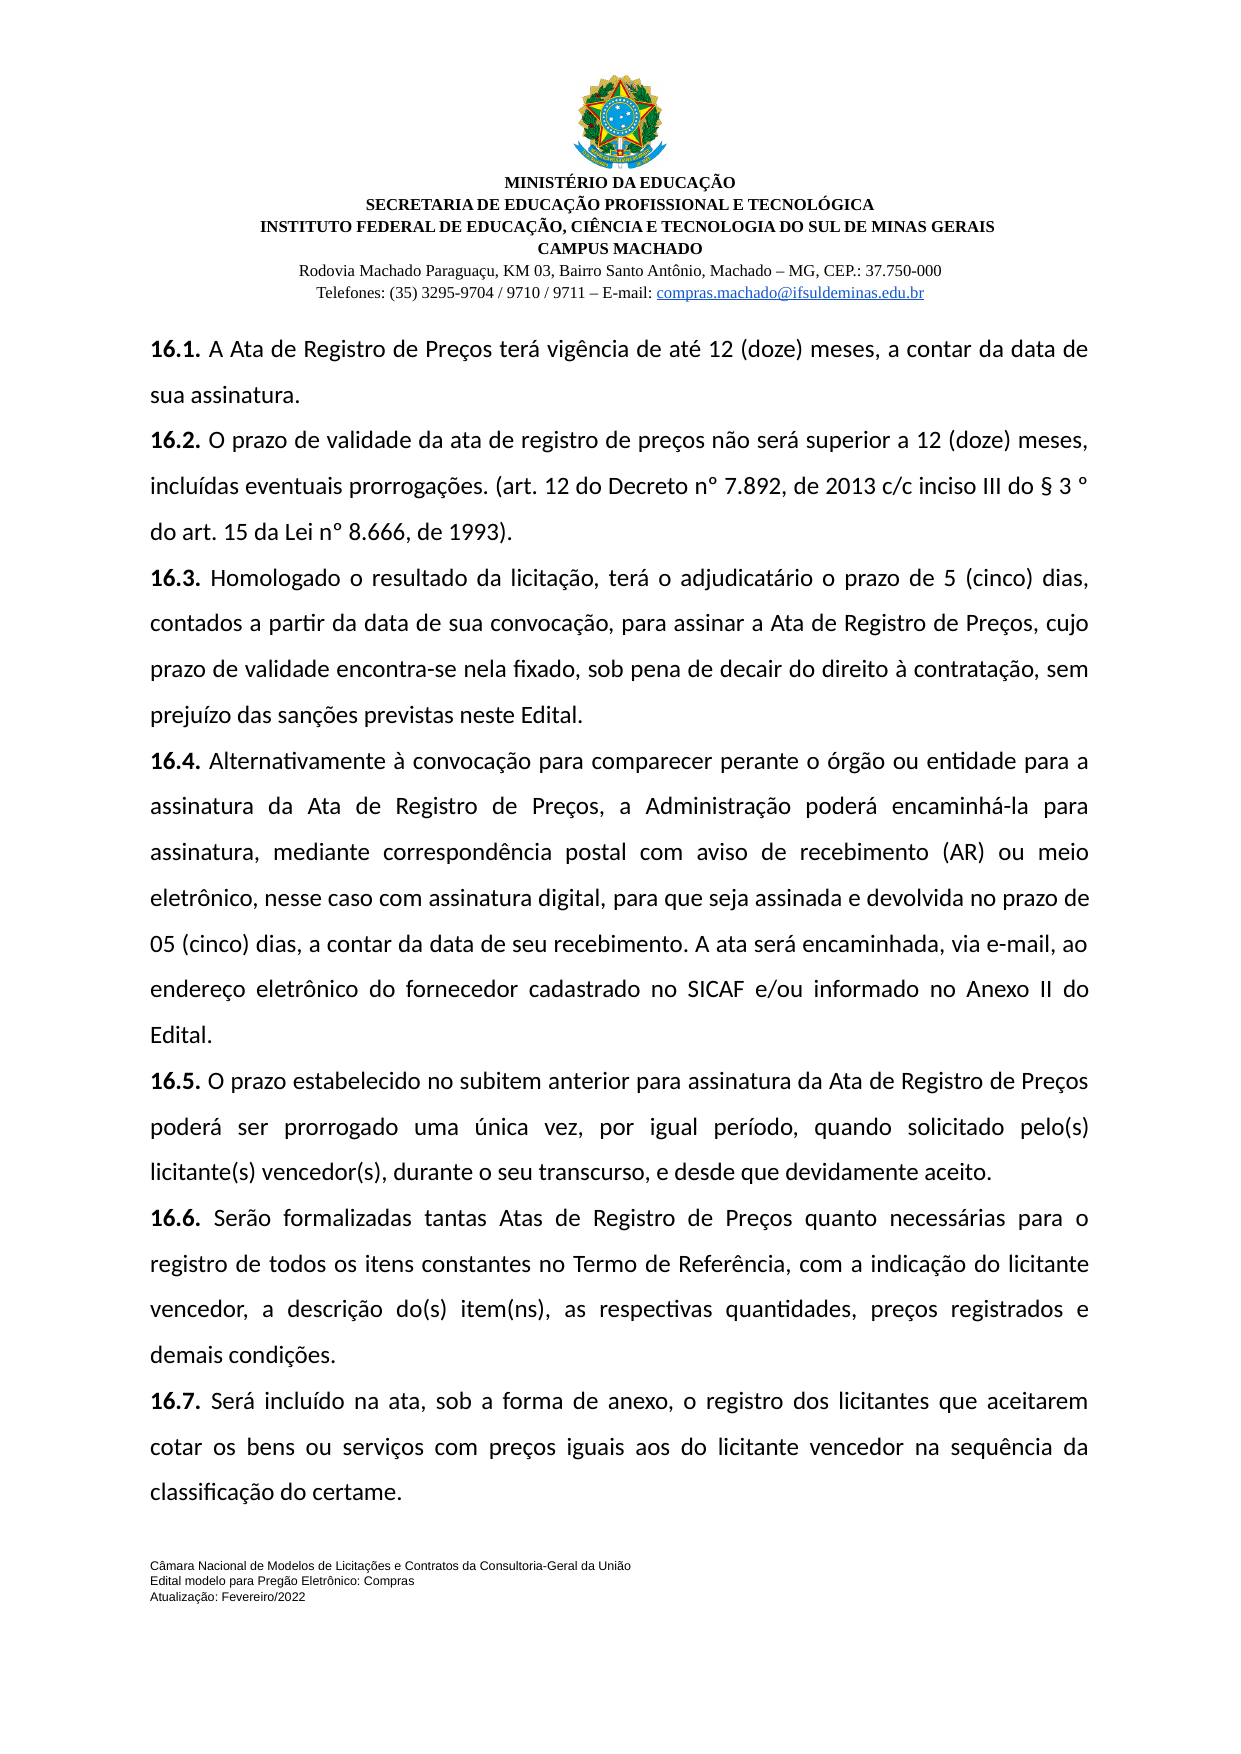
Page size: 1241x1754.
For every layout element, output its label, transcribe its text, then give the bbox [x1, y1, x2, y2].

text 16.6. Serão formalizadas tantas Atas de Registro de Preços quanto necessárias para o registro de todos os itens constantes no Termo de Referência, com a indicação do licitante vencedor, a descrição do(s) item(ns), as respectivas quantidades, preços registrados e demais condições. [150, 1202, 1090, 1370]
picture [573, 75, 667, 169]
text 16.4. Alternativamente à convocação para comparecer perante o órgão ou entidade para a assinatura da Ata de Registro de Preços, a Administração poderá encaminhá-la para assinatura, mediante correspondência postal com aviso de recebimento (AR) ou meio eletrônico, nesse caso com assinatura digital, para que seja assinada e devolvida no prazo de 05 (cinco) dias, a contar da data de seu recebimento. A ata será encaminhada, via e-mail, ao endereço eletrônico do fornecedor cadastrado no SICAF e/ou informado no Anexo II do Edital. [150, 745, 1090, 1050]
picture [613, 164, 628, 169]
picture [639, 150, 650, 156]
text 16.3. Homologado o resultado da licitação, terá o adjudicatário o prazo de 5 (cinco) dias, contados a partir da data de sua convocação, para assinar a Ata de Registro de Preços, cujo prazo de validade encontra-se nela fixado, sob pena de decair do direito à contratação, sem prejuízo das sanções previstas neste Edital. [150, 562, 1090, 729]
text 16.5. O prazo estabelecido no subitem anterior para assinatura da Ata de Registro de Preços poderá ser prorrogado uma única vez, por igual período, quando solicitado pelo(s) licitante(s) vencedor(s), durante o seu transcurso, e desde que devidamente aceito. [150, 1065, 1090, 1187]
text 16.1. A Ata de Registro de Preços terá vigência de até 12 (doze) meses, a contar da data de sua assinatura. [150, 333, 1090, 409]
text 16.2. O prazo de validade da ata de registro de preços não será superior a 12 (doze) meses, incluídas eventuais prorrogações. (art. 12 do Decreto nº 7.892, de 2013 c/c inciso III do § 3 º do art. 15 da Lei nº 8.666, de 1993). [150, 425, 1090, 547]
text 16.7. Será incluído na ata, sob a forma de anexo, o registro dos licitantes que aceitarem cotar os bens ou serviços com preços iguais aos do licitante vencedor na sequência da classificação do certame. [150, 1385, 1090, 1507]
